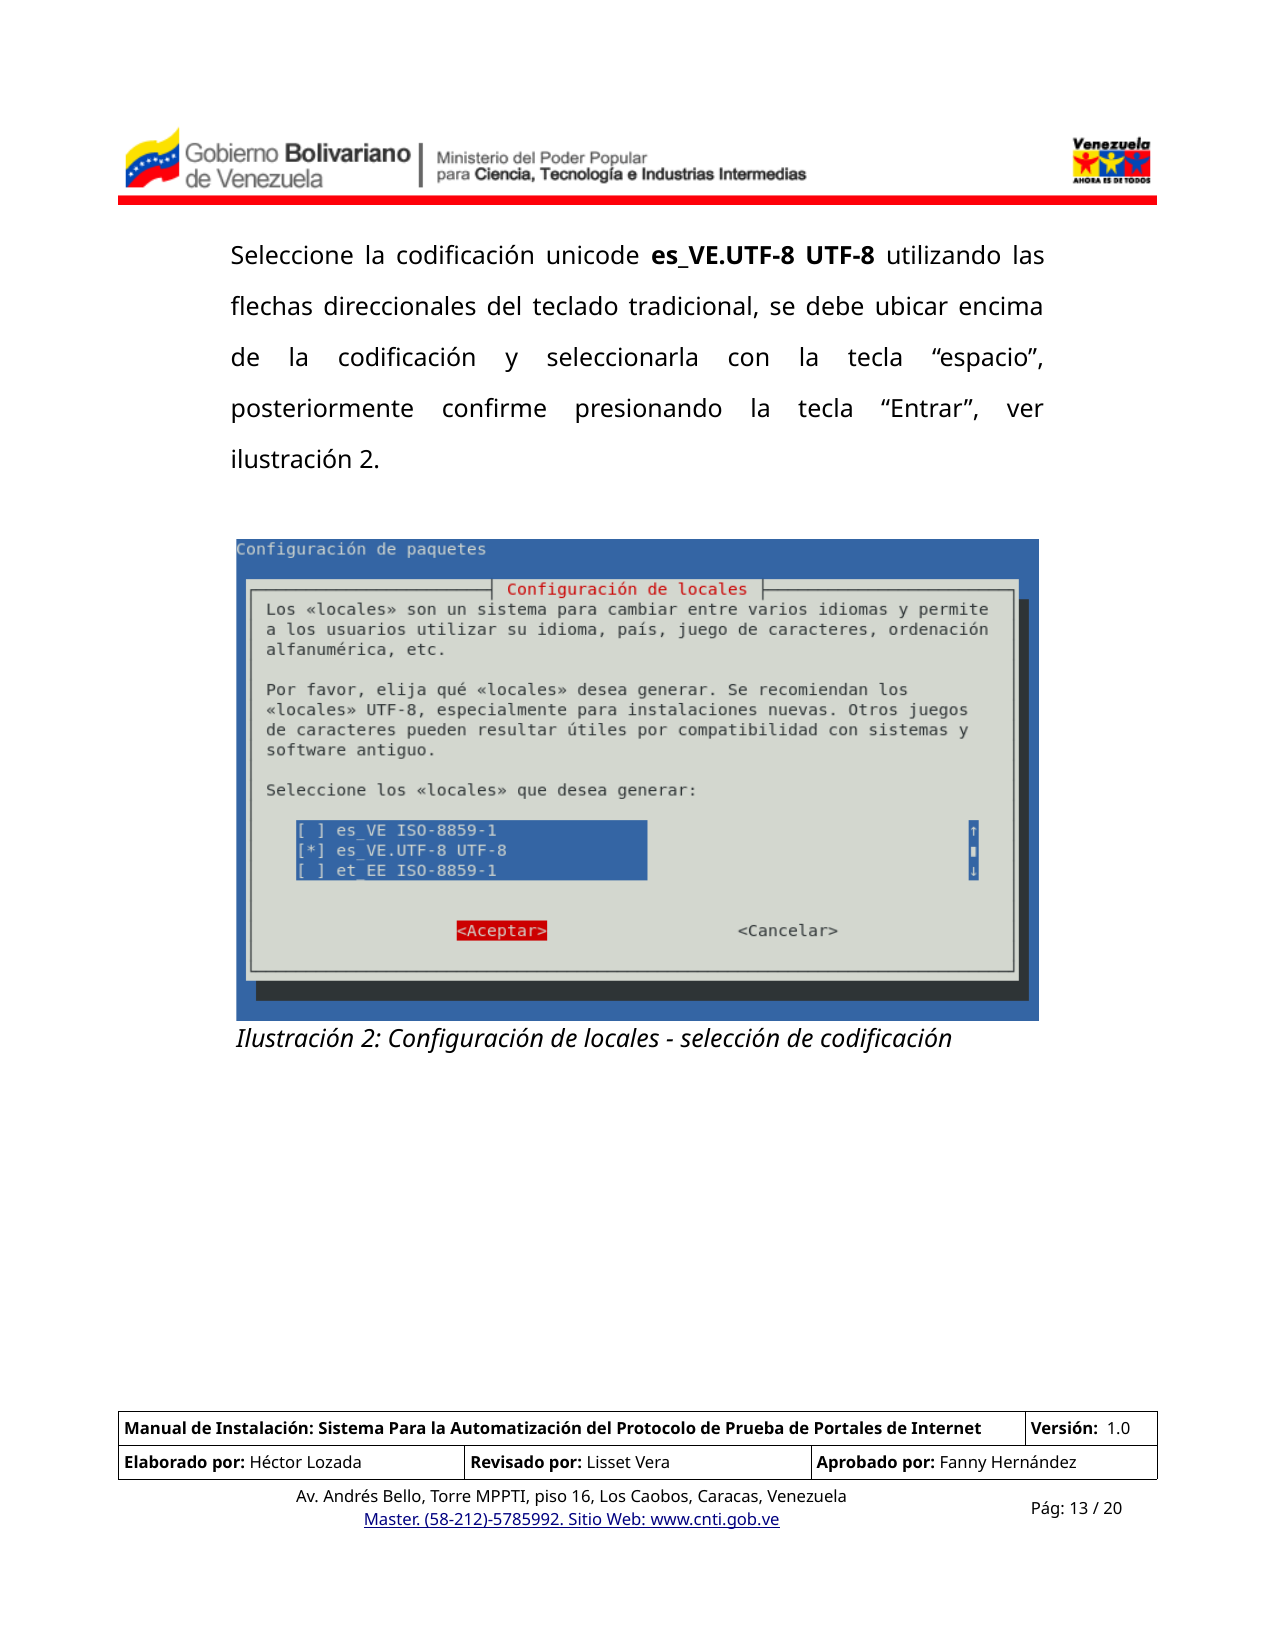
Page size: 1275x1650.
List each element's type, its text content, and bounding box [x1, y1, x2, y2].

picture [236, 539, 1039, 1021]
picture [118, 119, 1157, 205]
text Seleccione la codificación unicode es_VE.UTF-8 UTF-8 utilizando las flechas direccionales del teclado tradicional, se debe ubicar encima de la codificación y seleccionarla con la tecla “espacio”, posteriormente confirme presionando la tecla “Entrar”, ver ilustración 2. [230, 238, 1045, 476]
text Ilustración 2: Configuración de locales - selección de codificación [236, 1021, 1039, 1055]
